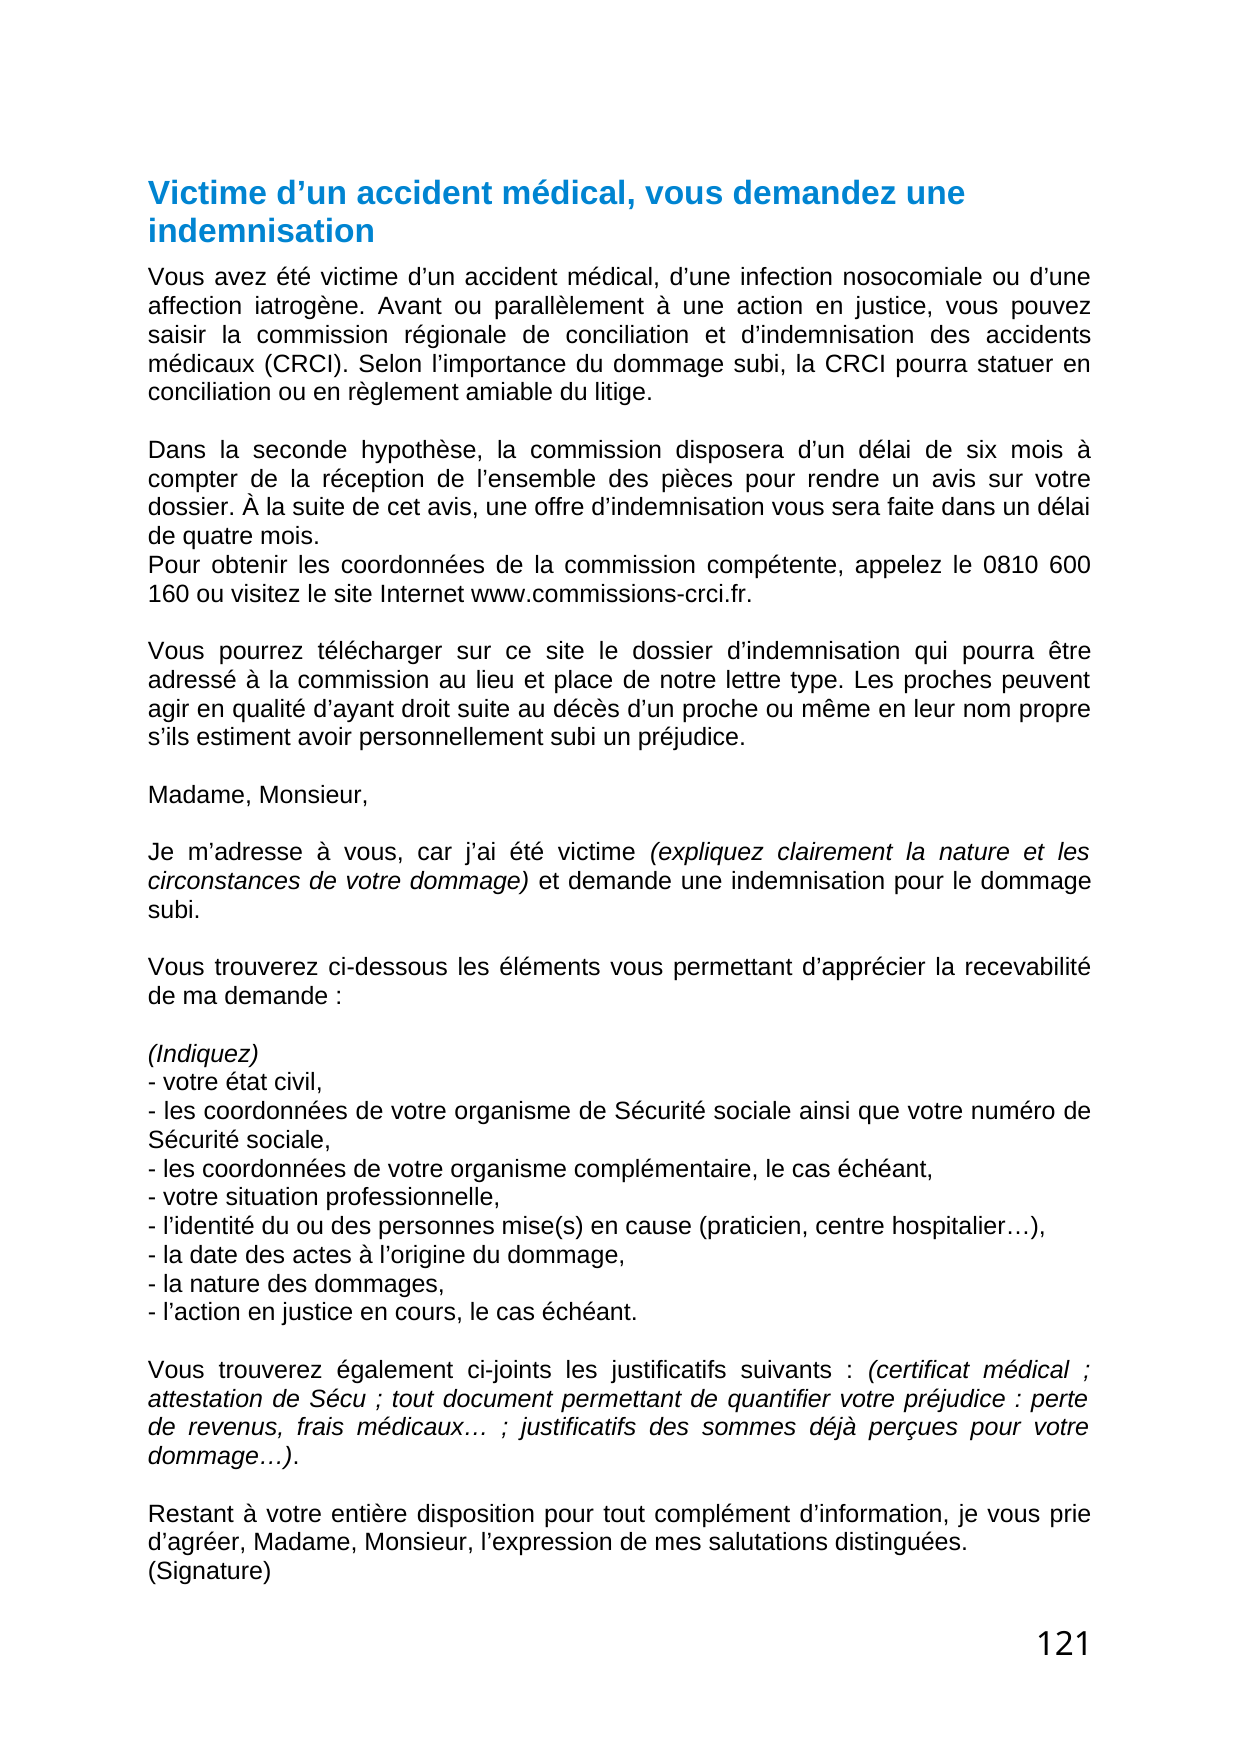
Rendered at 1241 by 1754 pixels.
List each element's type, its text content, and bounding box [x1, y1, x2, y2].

text (Signature) [148, 1556, 1093, 1585]
text Vous pourrez télécharger sur ce site le dossier d’indemnisation qui pourra être adressé à la commission au lieu et place de notre lettre type. Les proches peuvent agir en qualité d’ayant droit suite au décès d’un proche ou même en leur nom propre s’ils estiment avoir personnellement subi un préjudice. [148, 636, 1093, 751]
text Madame, Monsieur, [148, 780, 1093, 809]
text Vous avez été victime d’un accident médical, d’une infection nosocomiale ou d’une affection iatrogène. Avant ou parallèlement à une action en justice, vous pouvez saisir la commission régionale de conciliation et d’indemnisation des accidents médicaux (CRCI). Selon l’importance du dommage subi, la CRCI pourra statuer en conciliation ou en règlement amiable du litige. [148, 262, 1093, 406]
text Je m’adresse à vous, car j’ai été victime (expliquez clairement la nature et les circonstances de votre dommage) et demande une indemnisation pour le dommage subi. [148, 837, 1093, 924]
text - les coordonnées de votre organisme de Sécurité sociale ainsi que votre numéro de Sécurité sociale, [148, 1096, 1093, 1154]
text Pour obtenir les coordonnées de la commission compétente, appelez le 0810 600 160 ou visitez le site Internet www.commissions-crci.fr. [148, 550, 1093, 607]
text - les coordonnées de votre organisme complémentaire, le cas échéant, [148, 1154, 1093, 1182]
text - votre situation professionnelle, [148, 1182, 1093, 1211]
text - l’action en justice en cours, le cas échéant. [148, 1297, 1093, 1326]
text Vous trouverez également ci-joints les justificatifs suivants : (certificat médical ; attestation de Sécu ; tout document permettant de quantifier votre préjudice : perte de revenus, frais médicaux… ; justificatifs des sommes déjà perçues pour votre dommage…). [148, 1355, 1093, 1470]
text Dans la seconde hypothèse, la commission disposera d’un délai de six mois à compter de la réception de l’ensemble des pièces pour rendre un avis sur votre dossier. À la suite de cet avis, une offre d’indemnisation vous sera faite dans un délai de quatre mois. [148, 435, 1093, 550]
text - l’identité du ou des personnes mise(s) en cause (praticien, centre hospitalier…), [148, 1211, 1093, 1240]
subtitle Victime d’un accident médical, vous demandez une indemnisation [148, 173, 1093, 250]
text - la date des actes à l’origine du dommage, [148, 1240, 1093, 1269]
text - votre état civil, [148, 1067, 1093, 1096]
text - la nature des dommages, [148, 1269, 1093, 1297]
text Restant à votre entière disposition pour tout complément d’information, je vous prie d’agréer, Madame, Monsieur, l’expression de mes salutations distinguées. [148, 1499, 1093, 1556]
text Vous trouverez ci-dessous les éléments vous permettant d’apprécier la recevabilité de ma demande : [148, 952, 1093, 1010]
text (Indiquez) [148, 1039, 1093, 1067]
